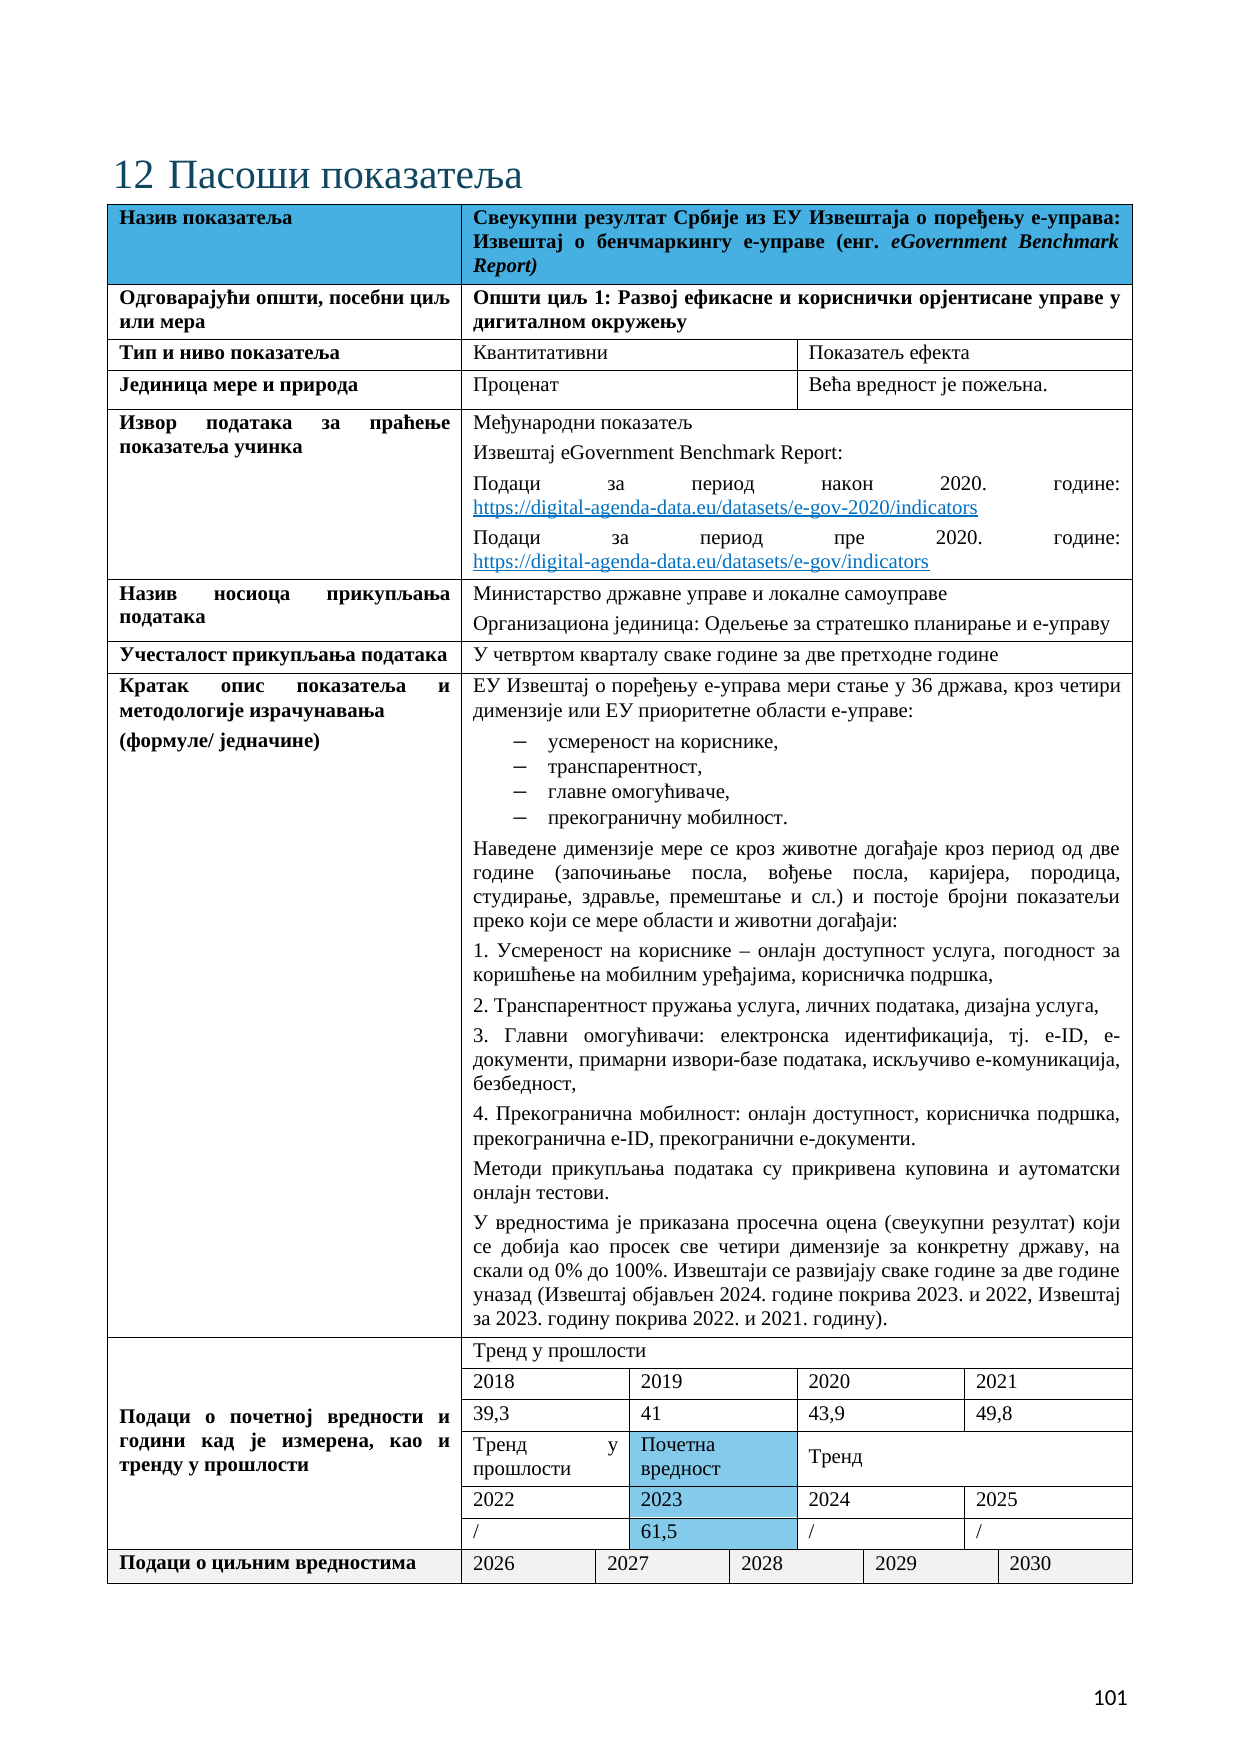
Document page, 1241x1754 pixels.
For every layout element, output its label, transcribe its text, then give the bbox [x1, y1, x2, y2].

table_cell 61,5 [630, 1519, 797, 1549]
table_cell 2030 [999, 1550, 1132, 1582]
table_cell Тренд [798, 1432, 1132, 1486]
table_cell 2028 [730, 1550, 863, 1582]
table_cell / [965, 1519, 1132, 1549]
table_cell 2025 [965, 1487, 1132, 1517]
table_cell 43,9 [798, 1400, 964, 1431]
table_cell Тренд у прошлости [462, 1432, 629, 1486]
table_cell Показатељ ефекта [798, 340, 1132, 370]
table_cell 39,3 [462, 1400, 629, 1431]
table_cell 2020 [798, 1369, 964, 1399]
table_cell Учесталост прикупљања података [108, 642, 461, 672]
table_cell / [798, 1519, 964, 1549]
table_cell 2019 [630, 1369, 797, 1399]
table_cell Тренд у прошлости [462, 1338, 1132, 1368]
table_cell Почетна вредност [630, 1432, 797, 1486]
table_cell Подаци о почетној вредности и години кад је измерена, као и тренду у прошлости [108, 1338, 461, 1549]
table_cell 49,8 [965, 1400, 1132, 1431]
table_cell Министарство државне управе и локалне самоуправе Организациона јединица: Одељење за стратешко планирање и е-управу [462, 580, 1132, 641]
table_cell Подаци о циљним вредностима [108, 1550, 461, 1582]
table_cell / [462, 1519, 629, 1549]
table_cell ЕУ Извештај о поређењу е-управа мери стање у 36 државa, кроз четири димензије или ЕУ приоритетне области е-управе: усмереност на кориснике, транспарентност, главне омогућиваче, прекограничну мобилност. Наведене димензије мере се кроз животне догађаје кроз период од две године (започињање посла, вођење посла, каријера, породица, студирање, здравље, премештање и сл.) и постоје бројни показатељи преко који се мере области и животни догађаји: 1. Усмереност на кориснике – онлајн доступност услуга, погодност за коришћење на мобилним уређајима, корисничка подршка, 2. Транспарентност пружања услуга, личних података, дизајна услуга, 3. Главни омогућивачи: електронска идентификација, тј. е-ID, е-документи, примарни извори-базе података, искључиво е-комуникација, безбедност, 4. Прекогранична мобилност: онлајн доступност, корисничка подршка, прекогранична e-ID, прекогранични е-документи. Методи прикупљања података су прикривена куповина и аутоматски онлајн тестови. У вредностима је приказана просечна оцена (свеукупни резултат) који се добија као просек све четири димензије за конкретну државу, на скали од 0% до 100%. Извештаји се развијају сваке године за две године уназад (Извештај објављен 2024. године покрива 2023. и 2022, Извештај за 2023. годину покрива 2022. и 2021. годину). [462, 674, 1132, 1337]
table_cell Јединица мере и природа [108, 371, 461, 409]
table_cell Тип и ниво показатеља [108, 340, 461, 370]
table_cell Одговарајући општи, посебни циљ или мера [108, 285, 461, 339]
table_cell 2022 [462, 1487, 629, 1517]
table_cell Квантитативни [462, 340, 797, 370]
table_cell 2018 [462, 1369, 629, 1399]
table_cell Извор података за праћење показатеља учинка [108, 410, 461, 579]
table_cell 2023 [630, 1487, 797, 1517]
table_cell 41 [630, 1400, 797, 1431]
table_cell 2024 [798, 1487, 964, 1517]
table_cell Међународни показатељ Извештај eGovernment Benchmark Report: Подаци за период након 2020. године: https://digital-agenda-data.eu/datasets/e-gov-2020/indicators Подаци за период пре 2020. године: https://digital-agenda-data.eu/datasets/e-gov/indicators [462, 410, 1132, 579]
table_cell Већа вредност је пожељна. [798, 371, 1132, 409]
table_cell 2021 [965, 1369, 1132, 1399]
table_cell Општи циљ 1: Развој ефикасне и кориснички орјентисане управе у дигиталном окружењу [462, 285, 1132, 339]
table_cell 2026 [462, 1550, 595, 1582]
table_cell Кратак опис показатеља и методологије израчунавања (формуле/ једначине) [108, 674, 461, 1337]
subtitle Пасоши показатеља [112, 150, 1128, 198]
table_cell 2027 [596, 1550, 729, 1582]
table_header Назив показатеља [108, 205, 461, 284]
table_cell Проценат [462, 371, 797, 409]
table_cell У четвртом кварталу сваке године за две претходне године [462, 642, 1132, 672]
table_cell 2029 [864, 1550, 998, 1582]
table_cell Назив носиоца прикупљања података [108, 580, 461, 641]
table_header Свеукупни резултат Србије из ЕУ Извештаја о поређењу е-управа: Извештај о бенчмаркингу е-управе (енг. eGovernment Benchmark Report) [462, 205, 1132, 284]
